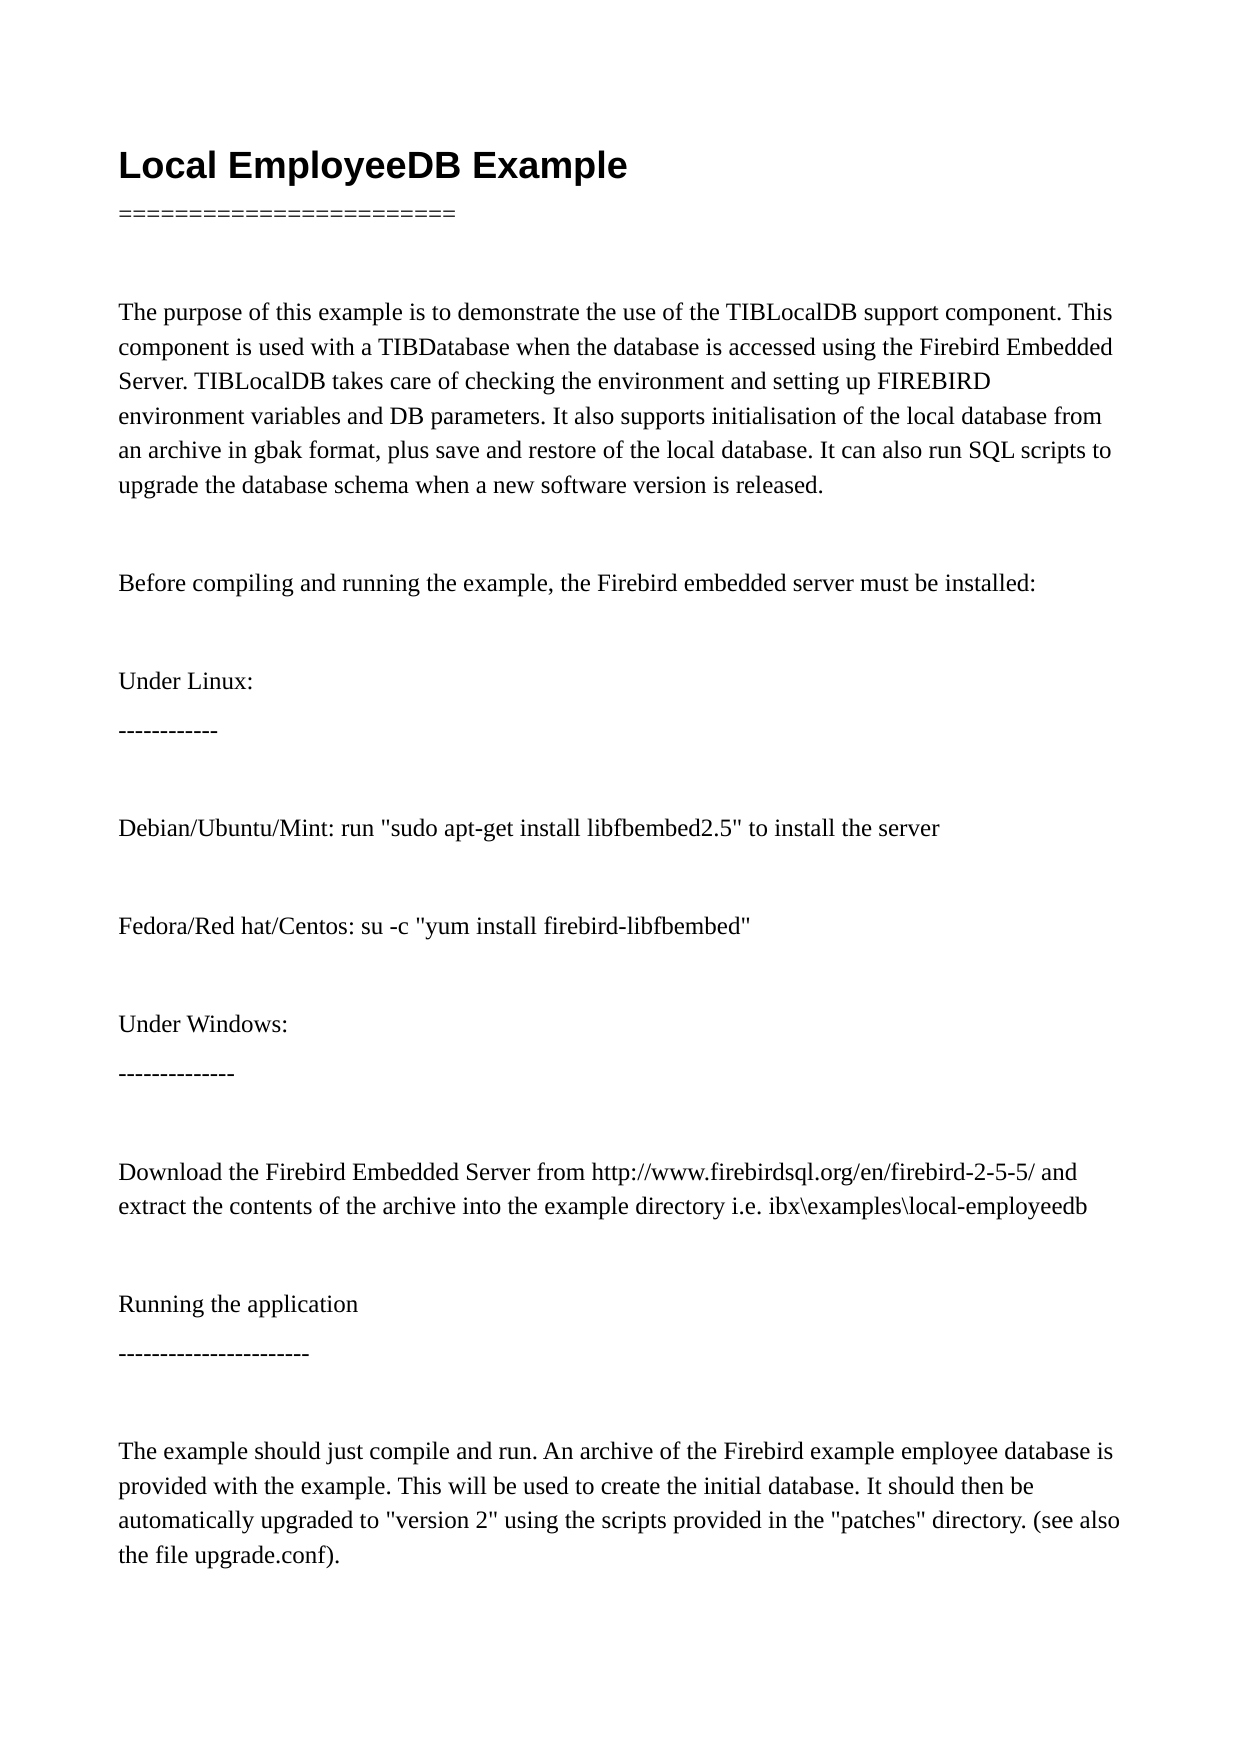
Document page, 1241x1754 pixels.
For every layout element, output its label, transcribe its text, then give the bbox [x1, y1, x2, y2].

text Under Windows: [118, 1009, 1122, 1038]
text The purpose of this example is to demonstrate the use of the TIBLocalDB support component. This component is used with a TIBDatabase when the database is accessed using the Firebird Embedded Server. TIBLocalDB takes care of checking the environment and setting up FIREBIRD environment variables and DB parameters. It also supports initialisation of the local database from an archive in gbak format, plus save and restore of the local database. It can also run SQL scripts to upgrade the database schema when a new software version is released. [118, 297, 1122, 498]
text Debian/Ubuntu/Mint: run "sudo apt-get install libfbembed2.5" to install the server [118, 813, 1122, 842]
text ------------ [118, 715, 1122, 744]
subtitle Local EmployeeDB Example [118, 143, 1122, 187]
text Running the application [118, 1289, 1122, 1318]
text Before compiling and running the example, the Firebird embedded server must be installed: [118, 568, 1122, 597]
text Under Linux: [118, 666, 1122, 695]
text Fedora/Red hat/Centos: su -c "yum install firebird-libfbembed" [118, 911, 1122, 940]
text The example should just compile and run. An archive of the Firebird example employee database is provided with the example. This will be used to create the initial database. It should then be automatically upgraded to "version 2" using the scripts provided in the "patches" directory. (see also the file upgrade.conf). [118, 1436, 1122, 1569]
text Download the Firebird Embedded Server from http://www.firebirdsql.org/en/firebird-2-5-5/ and extract the contents of the archive into the example directory i.e. ibx\examples\local-employeedb [118, 1157, 1122, 1220]
text ======================== [118, 199, 1122, 228]
text ----------------------- [118, 1338, 1122, 1367]
text -------------- [118, 1058, 1122, 1087]
